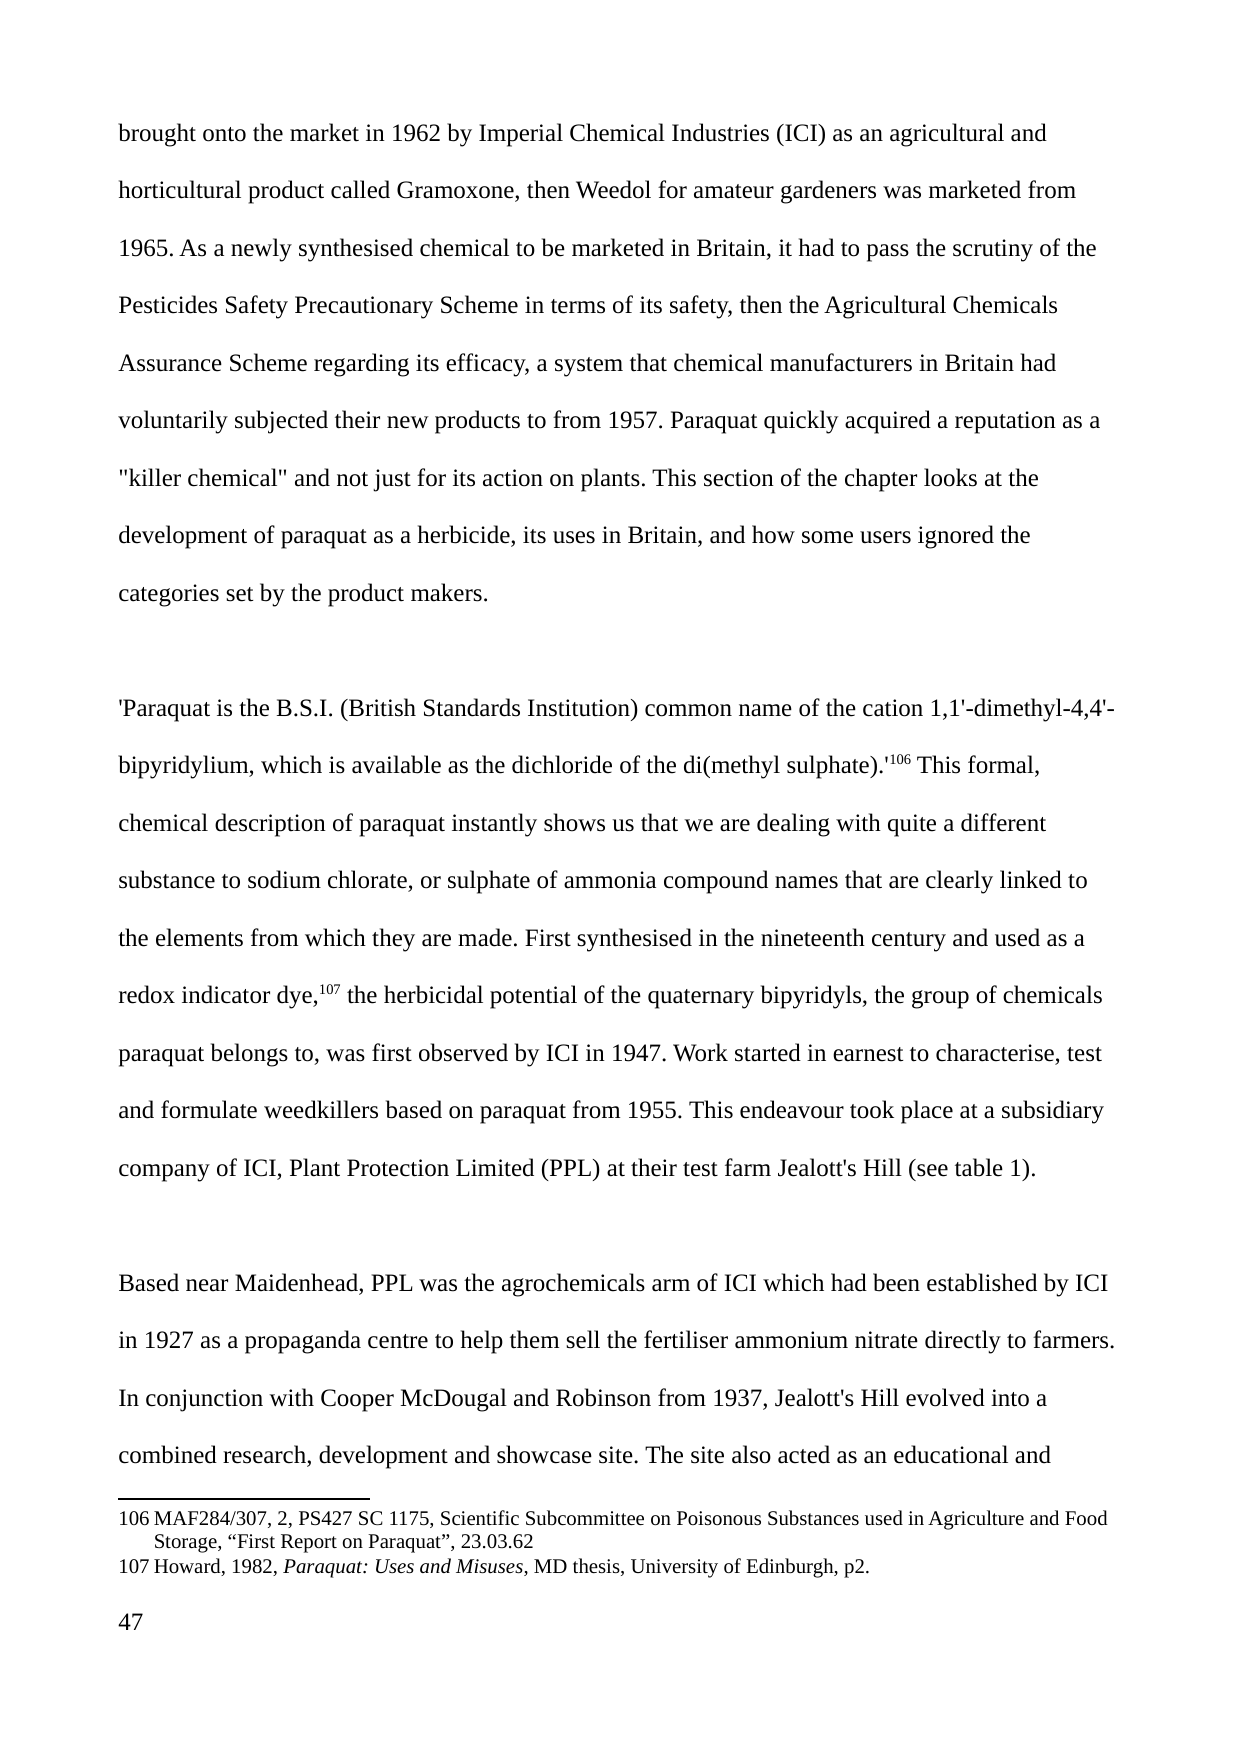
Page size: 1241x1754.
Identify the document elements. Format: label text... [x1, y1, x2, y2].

text Howard, 1982, Paraquat: Uses and Misuses, MD thesis, University of Edinburgh, p2. [118, 1553, 1122, 1578]
text 'Paraquat is the B.S.I. (British Standards Institution) common name of the cation 1,1'-dimethyl-4,4'-bipyridylium, which is available as the dichloride of the di(methyl sulphate).' This formal, chemical description of paraquat instantly shows us that we are dealing with quite a different substance to sodium chlorate, or sulphate of ammonia compound names that are clearly linked to the elements from which they are made. First synthesised in the nineteenth century and used as a redox indicator dye, the herbicidal potential of the quaternary bipyridyls, the group of chemicals paraquat belongs to, was first observed by ICI in 1947. Work started in earnest to characterise, test and formulate weedkillers based on paraquat from 1955. This endeavour took place at a subsidiary company of ICI, Plant Protection Limited (PPL) at their test farm Jealott's Hill (see table 1). [118, 693, 1122, 1182]
text Based near Maidenhead, PPL was the agrochemicals arm of ICI which had been established by ICI in 1927 as a propaganda centre to help them sell the fertiliser ammonium nitrate directly to farmers. In conjunction with Cooper McDougal and Robinson from 1937, Jealott's Hill evolved into a combined research, development and showcase site. The site also acted as an educational and [118, 1268, 1122, 1469]
text brought onto the market in 1962 by Imperial Chemical Industries (ICI) as an agricultural and horticultural product called Gramoxone, then Weedol for amateur gardeners was marketed from 1965. As a newly synthesised chemical to be marketed in Britain, it had to pass the scrutiny of the Pesticides Safety Precautionary Scheme in terms of its safety, then the Agricultural Chemicals Assurance Scheme regarding its efficacy, a system that chemical manufacturers in Britain had voluntarily subjected their new products to from 1957. Paraquat quickly acquired a reputation as a "killer chemical" and not just for its action on plants. This section of the chapter looks at the development of paraquat as a herbicide, its uses in Britain, and how some users ignored the categories set by the product makers. [118, 118, 1122, 607]
text MAF284/307, 2, PS427 SC 1175, Scientific Subcommittee on Poisonous Substances used in Agriculture and Food Storage, “First Report on Paraquat”, 23.03.62 [118, 1505, 1122, 1553]
